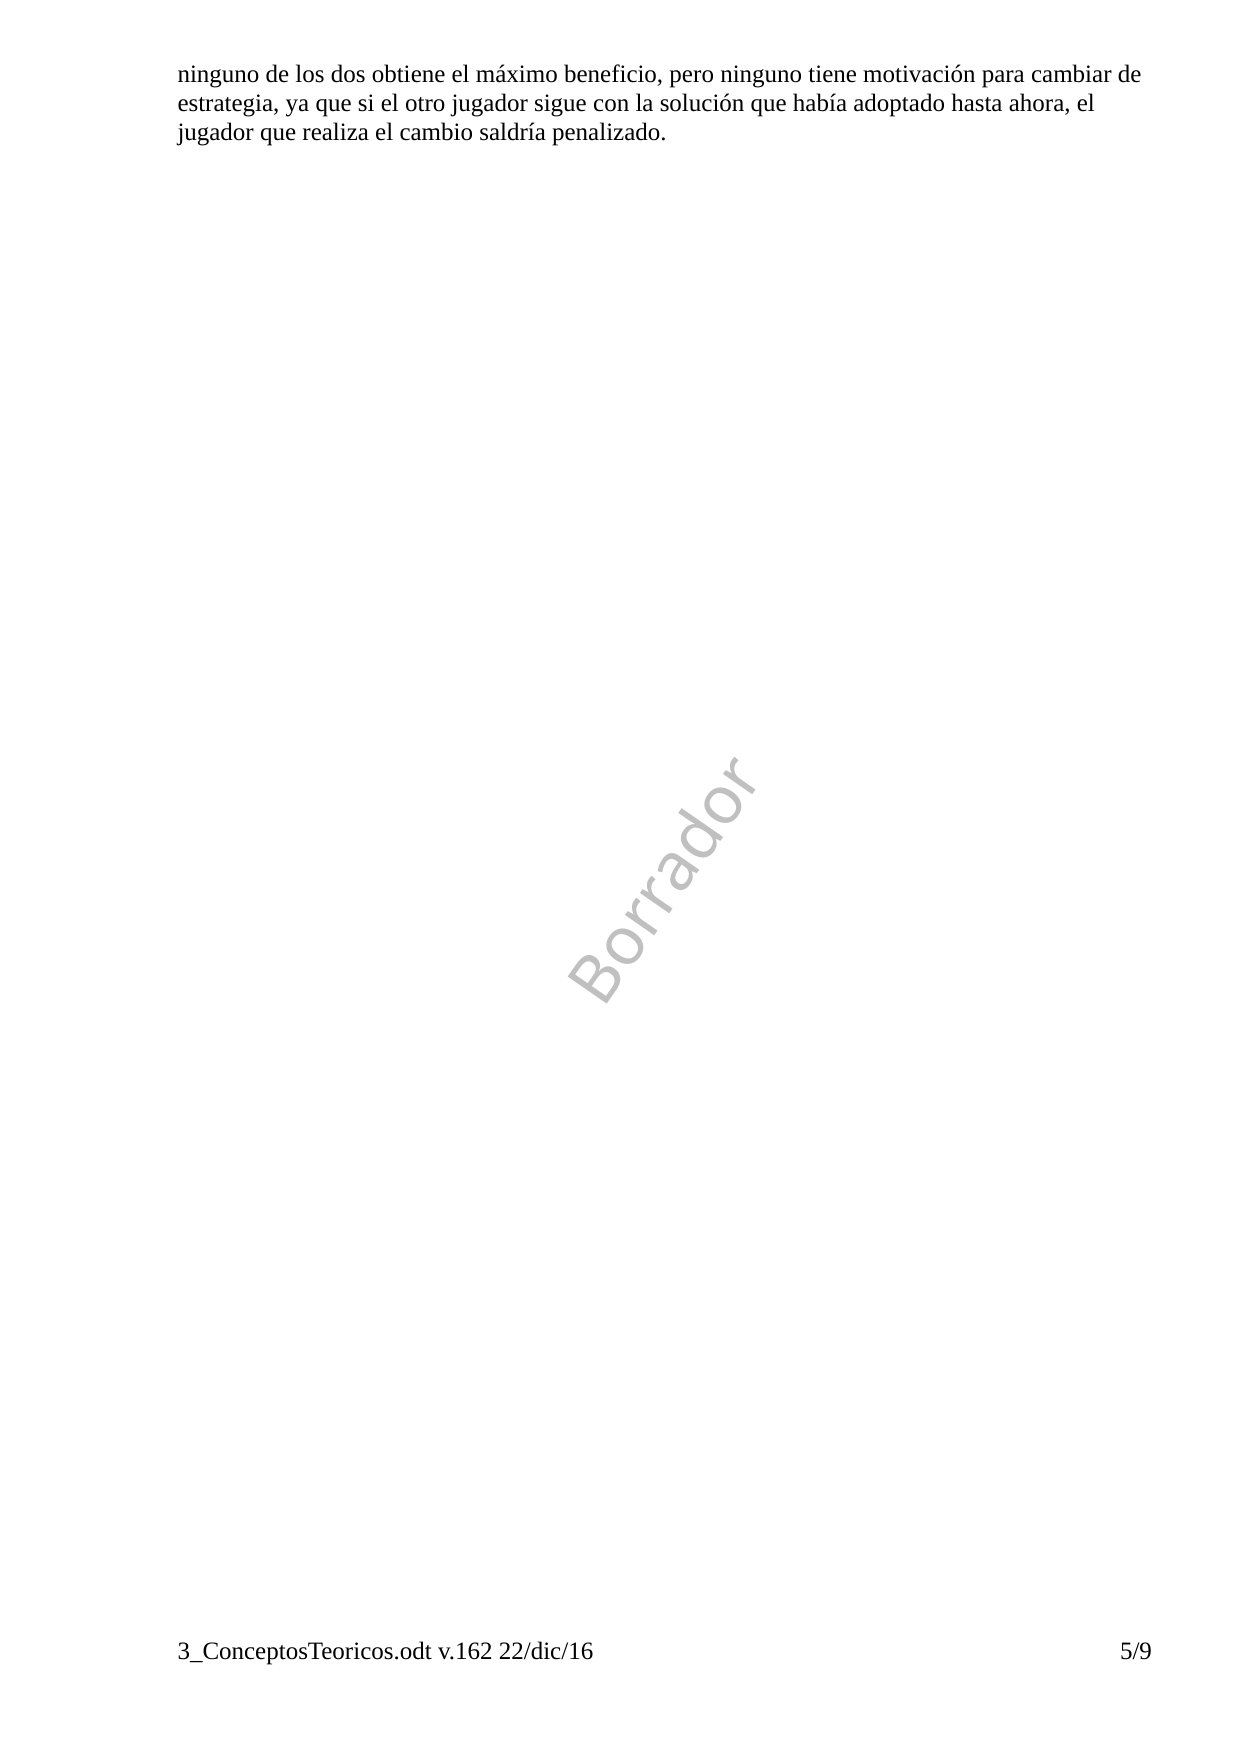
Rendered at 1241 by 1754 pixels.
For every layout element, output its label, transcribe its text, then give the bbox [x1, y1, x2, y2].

text ninguno de los dos obtiene el máximo beneficio, pero ninguno tiene motivación para cambiar de estrategia, ya que si el otro jugador sigue con la solución que había adoptado hasta ahora, el jugador que realiza el cambio saldría penalizado. [177, 59, 1152, 145]
